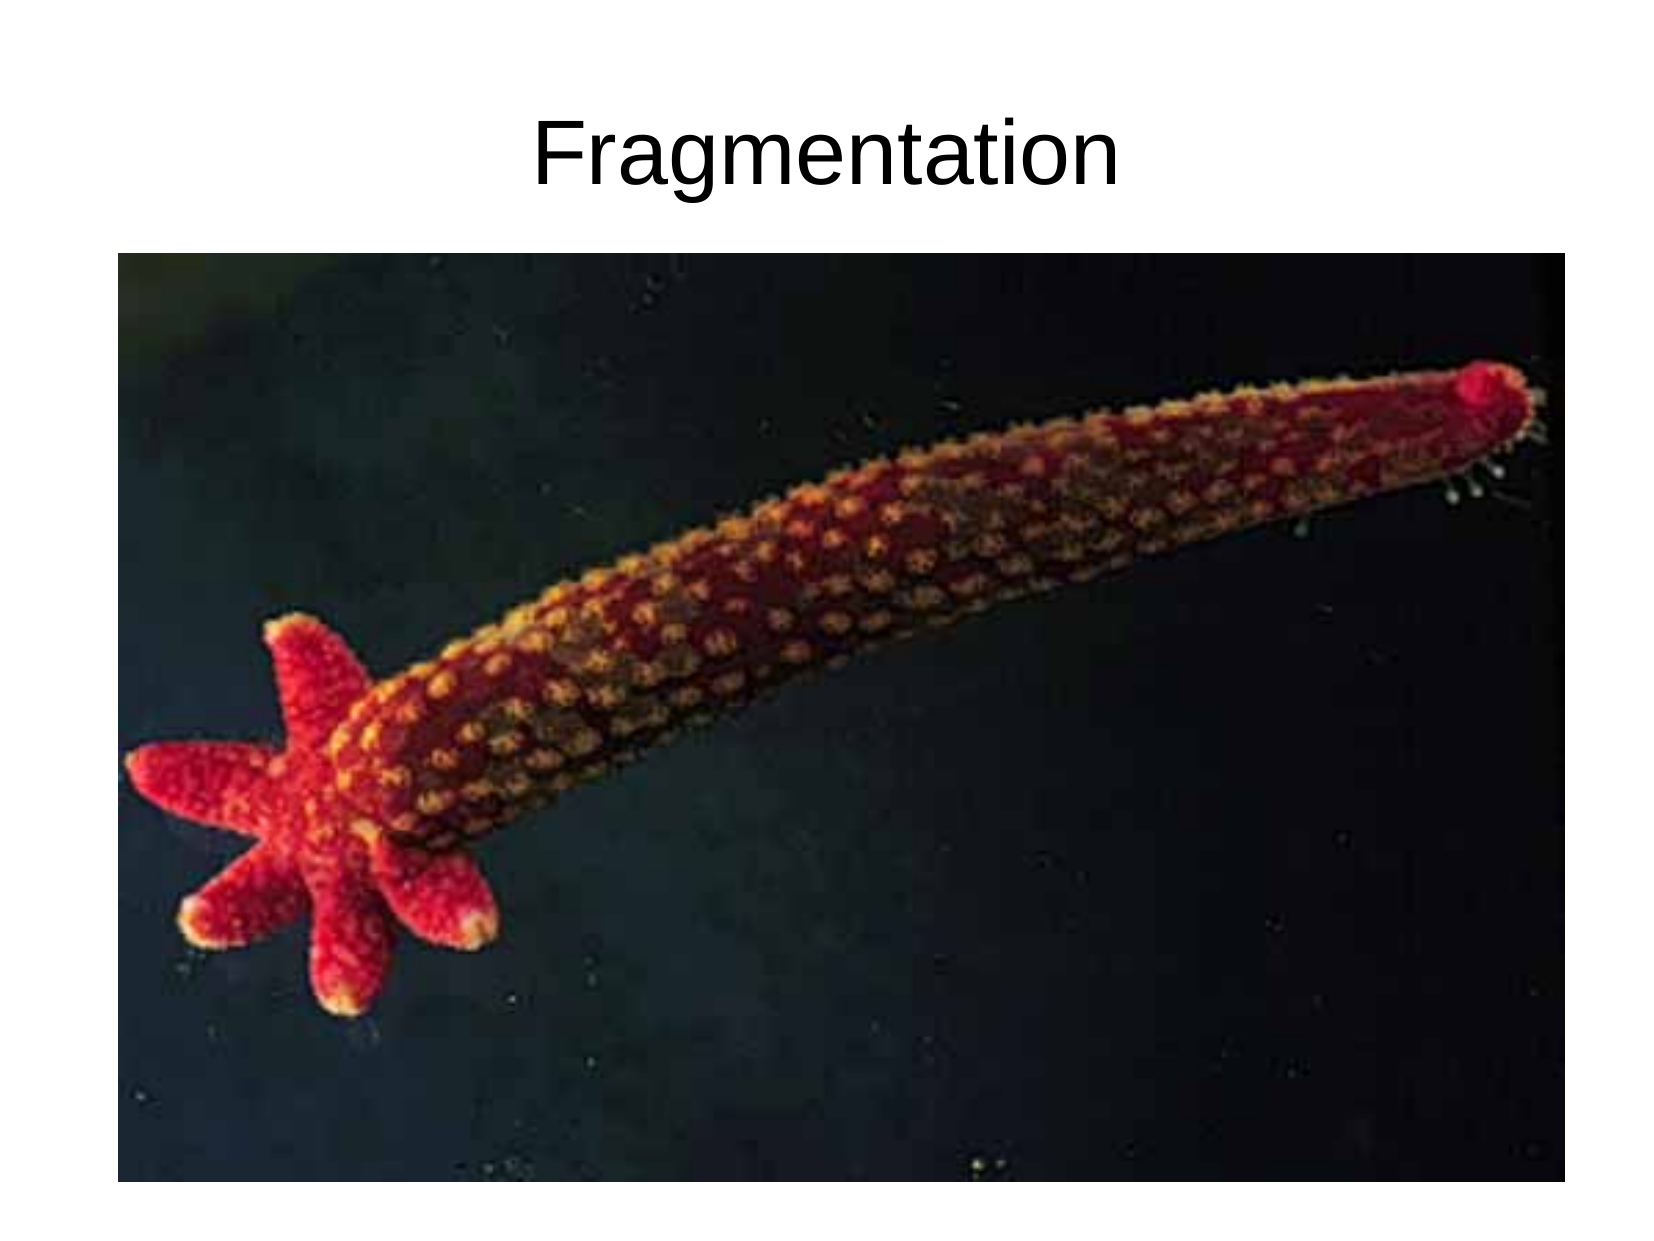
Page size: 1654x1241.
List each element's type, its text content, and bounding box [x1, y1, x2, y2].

picture [118, 253, 1565, 1182]
title Fragmentation [82, 49, 1571, 257]
